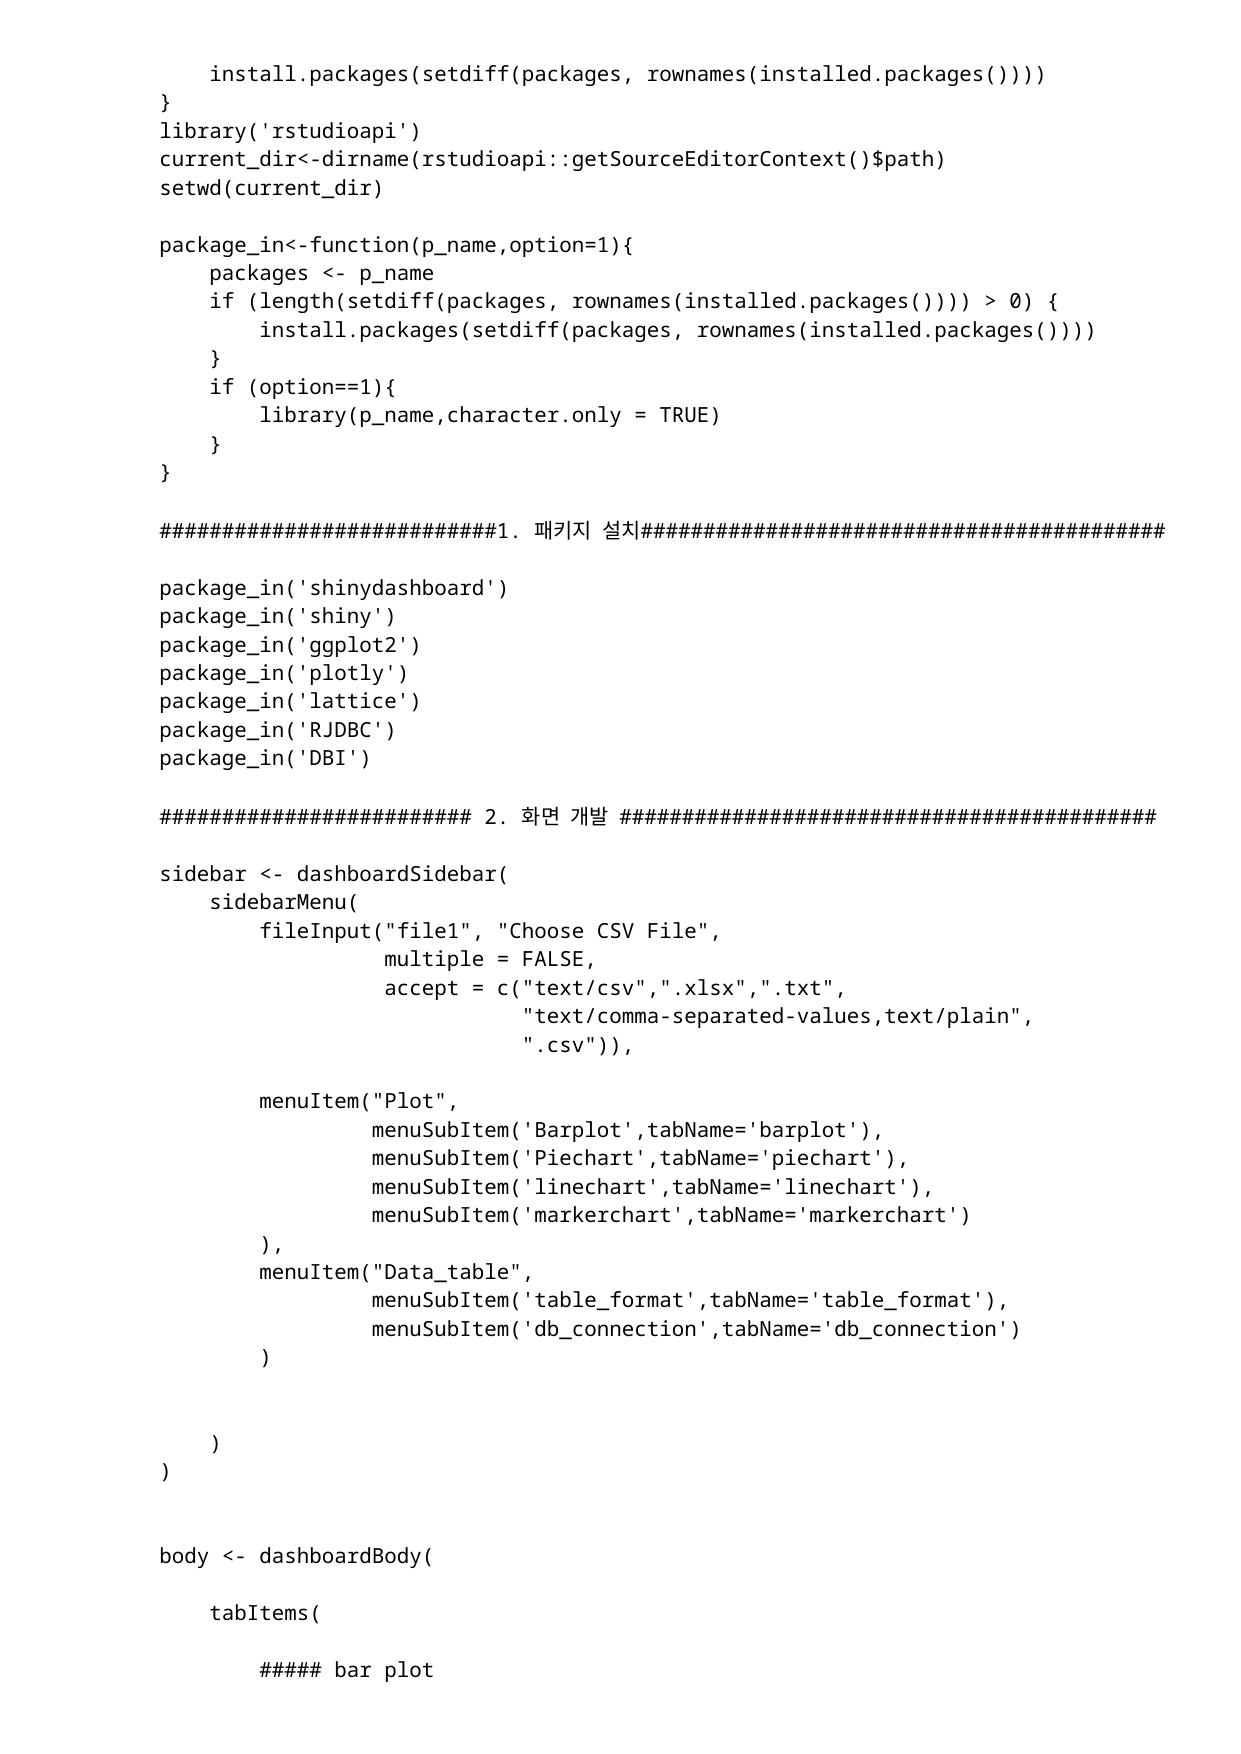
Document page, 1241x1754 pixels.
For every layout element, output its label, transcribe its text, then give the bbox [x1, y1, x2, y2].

text menuItem("Data_table", [59, 1257, 1181, 1286]
text ) [59, 1342, 1181, 1371]
text if (length(setdiff(packages, rownames(installed.packages()))) > 0) { [59, 287, 1181, 315]
text ".csv")), [59, 1030, 1181, 1058]
text package_in('DBI') [59, 743, 1181, 772]
text } [59, 457, 1181, 486]
text ), [59, 1229, 1181, 1257]
text } [59, 87, 1181, 116]
text packages <- p_name [59, 258, 1181, 287]
text menuSubItem('db_connection',tabName='db_connection') [59, 1314, 1181, 1342]
text multiple = FALSE, [59, 944, 1181, 973]
text package_in('RJDBC') [59, 715, 1181, 743]
text menuSubItem('table_format',tabName='table_format'), [59, 1286, 1181, 1314]
text ######################### 2. 화면 개발 ########################################### [59, 800, 1181, 831]
text menuSubItem('linechart',tabName='linechart'), [59, 1172, 1181, 1200]
text menuSubItem('markerchart',tabName='markerchart') [59, 1200, 1181, 1229]
text menuSubItem('Barplot',tabName='barplot'), [59, 1115, 1181, 1143]
text if (option==1){ [59, 372, 1181, 400]
text package_in<-function(p_name,option=1){ [59, 230, 1181, 258]
text fileInput("file1", "Choose CSV File", [59, 916, 1181, 944]
text sidebar <- dashboardSidebar( [59, 859, 1181, 887]
text sidebarMenu( [59, 887, 1181, 916]
text current_dir<-dirname(rstudioapi::getSourceEditorContext()$path) [59, 144, 1181, 173]
text menuSubItem('Piechart',tabName='piechart'), [59, 1143, 1181, 1172]
text ##### bar plot [59, 1655, 1181, 1684]
text package_in('shinydashboard') [59, 573, 1181, 601]
text package_in('ggplot2') [59, 630, 1181, 658]
text ###########################1. 패키지 설치########################################## [59, 514, 1181, 544]
text package_in('plotly') [59, 658, 1181, 687]
text } [59, 429, 1181, 457]
text body <- dashboardBody( [59, 1542, 1181, 1570]
text setwd(current_dir) [59, 173, 1181, 201]
text library(p_name,character.only = TRUE) [59, 400, 1181, 429]
text } [59, 343, 1181, 372]
text tabItems( [59, 1598, 1181, 1627]
text menuItem("Plot", [59, 1087, 1181, 1115]
text "text/comma-separated-values,text/plain", [59, 1001, 1181, 1030]
text install.packages(setdiff(packages, rownames(installed.packages()))) [59, 315, 1181, 343]
text ) [59, 1456, 1181, 1485]
text library('rstudioapi') [59, 116, 1181, 144]
text ) [59, 1428, 1181, 1456]
text install.packages(setdiff(packages, rownames(installed.packages()))) [59, 59, 1181, 87]
text accept = c("text/csv",".xlsx",".txt", [59, 973, 1181, 1001]
text package_in('shiny') [59, 601, 1181, 630]
text package_in('lattice') [59, 687, 1181, 715]
